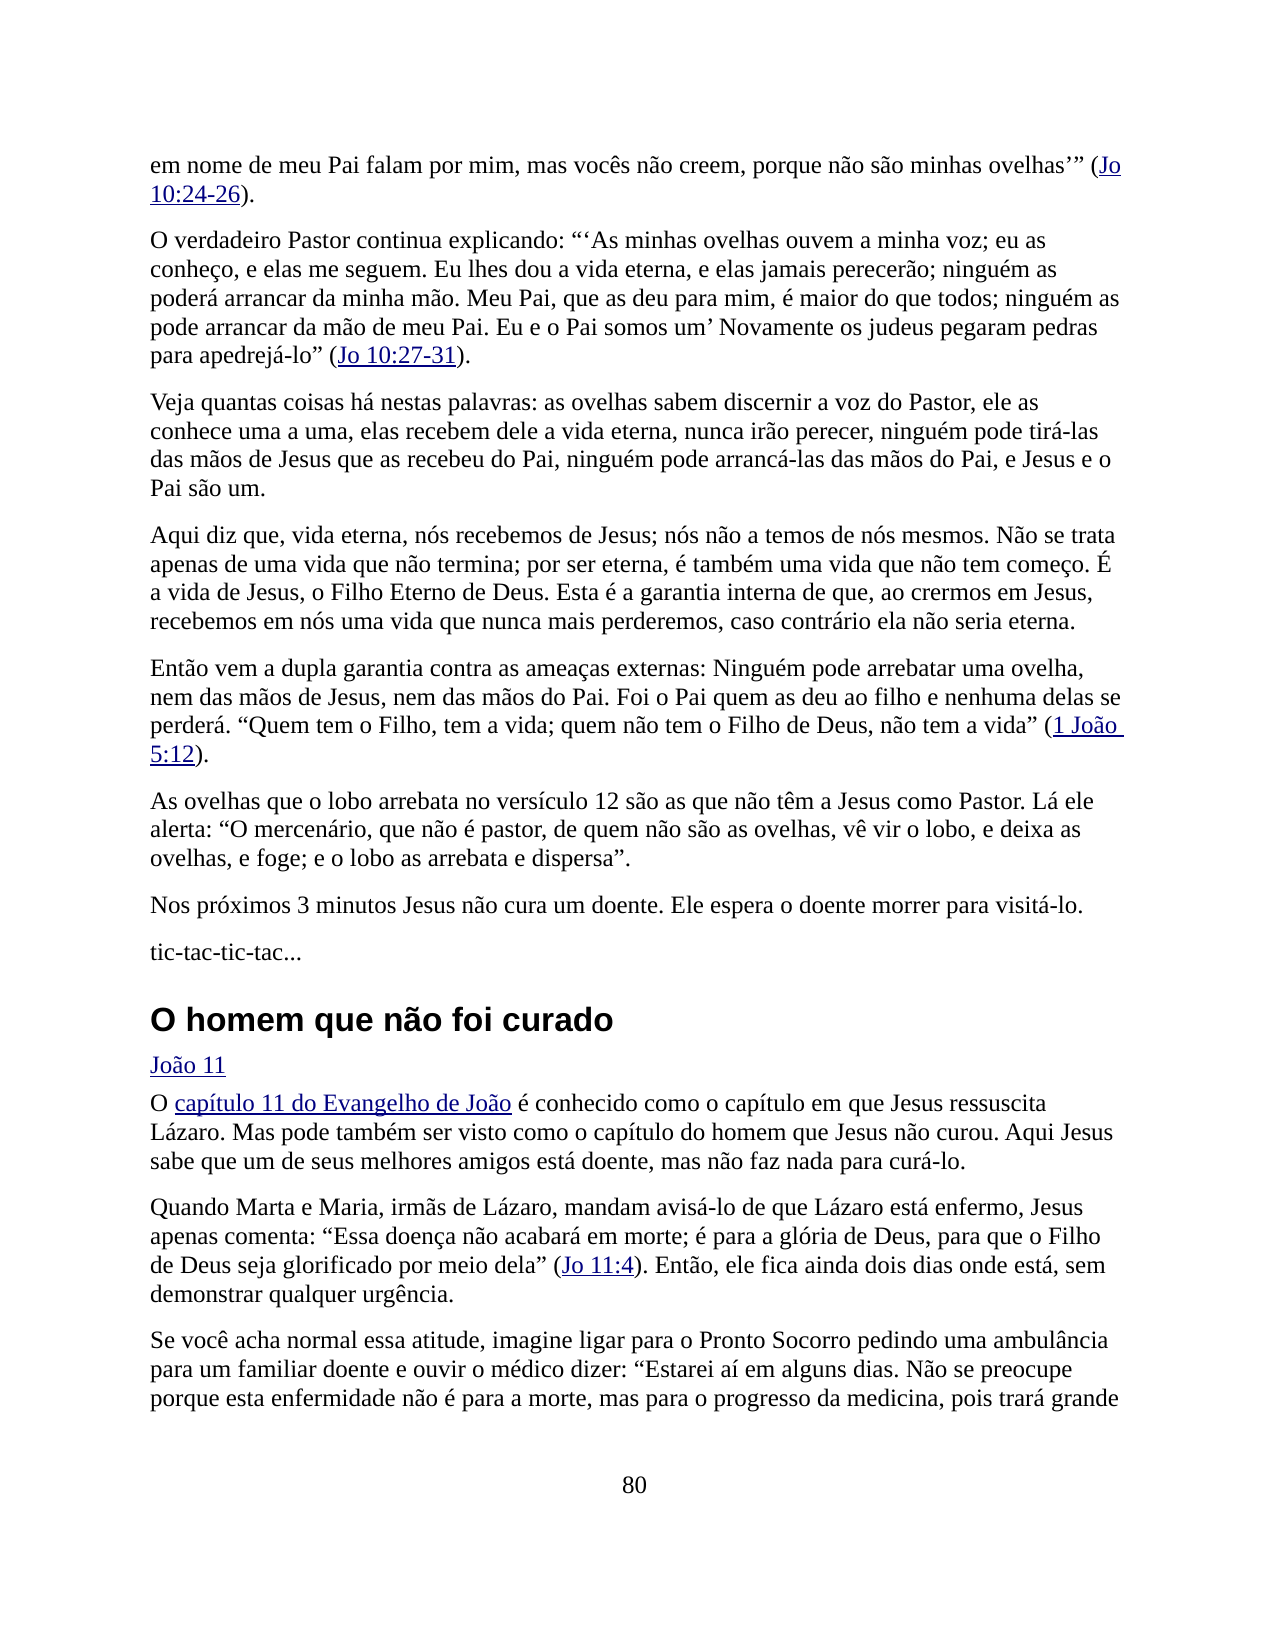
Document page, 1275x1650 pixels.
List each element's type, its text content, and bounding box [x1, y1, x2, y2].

text Então vem a dupla garantia contra as ameaças externas: Ninguém pode arrebatar uma ovelha, nem das mãos de Jesus, nem das mãos do Pai. Foi o Pai quem as deu ao filho e nenhuma delas se perderá. “Quem tem o Filho, tem a vida; quem não tem o Filho de Deus, não tem a vida” (1 João 5:12). [150, 653, 1125, 768]
text As ovelhas que o lobo arrebata no versículo 12 são as que não têm a Jesus como Pastor. Lá ele alerta: “O mercenário, que não é pastor, de quem não são as ovelhas, vê vir o lobo, e deixa as ovelhas, e foge; e o lobo as arrebata e dispersa”. [150, 786, 1125, 872]
text Aqui diz que, vida eterna, nós recebemos de Jesus; nós não a temos de nós mesmos. Não se trata apenas de uma vida que não termina; por ser eterna, é também uma vida que não tem começo. É a vida de Jesus, o Filho Eterno de Deus. Esta é a garantia interna de que, ao crermos em Jesus, recebemos em nós uma vida que nunca mais perderemos, caso contrário ela não seria eterna. [150, 520, 1125, 635]
text Quando Marta e Maria, irmãs de Lázaro, mandam avisá-lo de que Lázaro está enfermo, Jesus apenas comenta: “Essa doença não acabará em morte; é para a glória de Deus, para que o Filho de Deus seja glorificado por meio dela” (Jo 11:4). Então, ele fica ainda dois dias onde está, sem demonstrar qualquer urgência. [150, 1192, 1125, 1307]
text Nos próximos 3 minutos Jesus não cura um doente. Ele espera o doente morrer para visitá-lo. [150, 890, 1125, 919]
text O capítulo 11 do Evangelho de João é conhecido como o capítulo em que Jesus ressuscita Lázaro. Mas pode também ser visto como o capítulo do homem que Jesus não curou. Aqui Jesus sabe que um de seus melhores amigos está doente, mas não faz nada para curá-lo. [150, 1088, 1125, 1174]
text Se você acha normal essa atitude, imagine ligar para o Pronto Socorro pedindo uma ambulância para um familiar doente e ouvir o médico dizer: “Estarei aí em alguns dias. Não se preocupe porque esta enfermidade não é para a morte, mas para o progresso da medicina, pois trará grande [150, 1325, 1125, 1412]
text João 11 [150, 1051, 1125, 1079]
text tic-tac-tic-tac... [150, 937, 1125, 965]
text Veja quantas coisas há nestas palavras: as ovelhas sabem discernir a voz do Pastor, ele as conhece uma a uma, elas recebem dele a vida eterna, nunca irão perecer, ninguém pode tirá-las das mãos de Jesus que as recebeu do Pai, ninguém pode arrancá-las das mãos do Pai, e Jesus e o Pai são um. [150, 387, 1125, 502]
subtitle O homem que não foi curado [150, 999, 1125, 1038]
text O verdadeiro Pastor continua explicando: “‘As minhas ovelhas ouvem a minha voz; eu as conheço, e elas me seguem. Eu lhes dou a vida eterna, e elas jamais perecerão; ninguém as poderá arrancar da minha mão. Meu Pai, que as deu para mim, é maior do que todos; ninguém as pode arrancar da mão de meu Pai. Eu e o Pai somos um’ Novamente os judeus pegaram pedras para apedrejá-lo” (Jo 10:27-31). [150, 225, 1125, 369]
text em nome de meu Pai falam por mim, mas vocês não creem, porque não são minhas ovelhas’” (Jo 10:24-26). [150, 150, 1125, 207]
